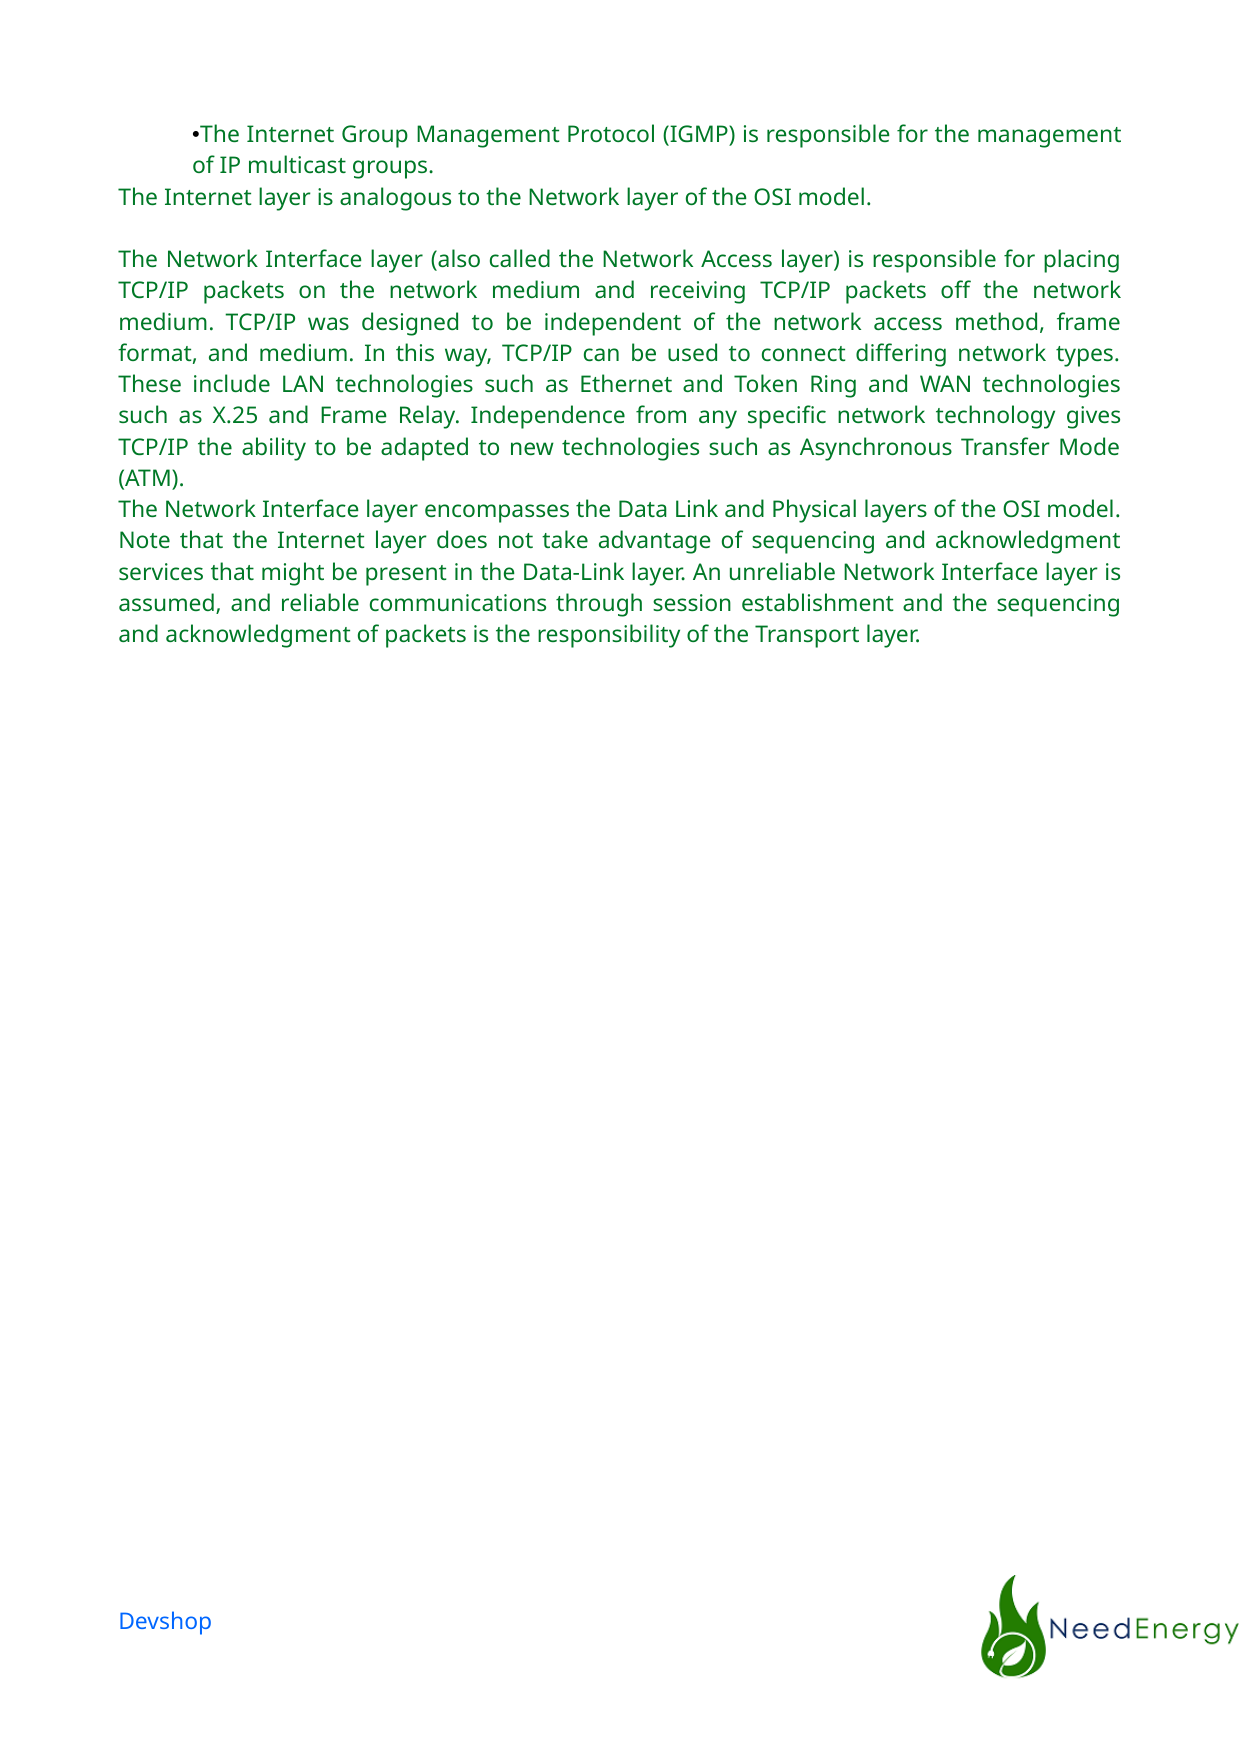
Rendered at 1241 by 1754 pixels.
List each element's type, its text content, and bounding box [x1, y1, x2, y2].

picture [977, 1575, 1241, 1688]
text The Network Interface layer encompasses the Data Link and Physical layers of the OSI model. Note that the Internet layer does not take advantage of sequencing and acknowledgment services that might be present in the Data-Link layer. An unreliable Network Interface layer is assumed, and reliable communications through session establishment and the sequencing and acknowledgment of packets is the responsibility of the Transport layer. [118, 493, 1122, 649]
text The Internet layer is analogous to the Network layer of the OSI model. [118, 181, 1122, 212]
text The Network Interface layer (also called the Network Access layer) is responsible for placing TCP/IP packets on the network medium and receiving TCP/IP packets off the network medium. TCP/IP was designed to be independent of the network access method, frame format, and medium. In this way, TCP/IP can be used to connect differing network types. These include LAN technologies such as Ethernet and Token Ring and WAN technologies such as X.25 and Frame Relay. Independence from any specific network technology gives TCP/IP the ability to be adapted to new technologies such as Asynchronous Transfer Mode (ATM). [118, 243, 1122, 493]
list The Internet Group Management Protocol (IGMP) is responsible for the management of IP multicast groups. [118, 118, 1122, 181]
